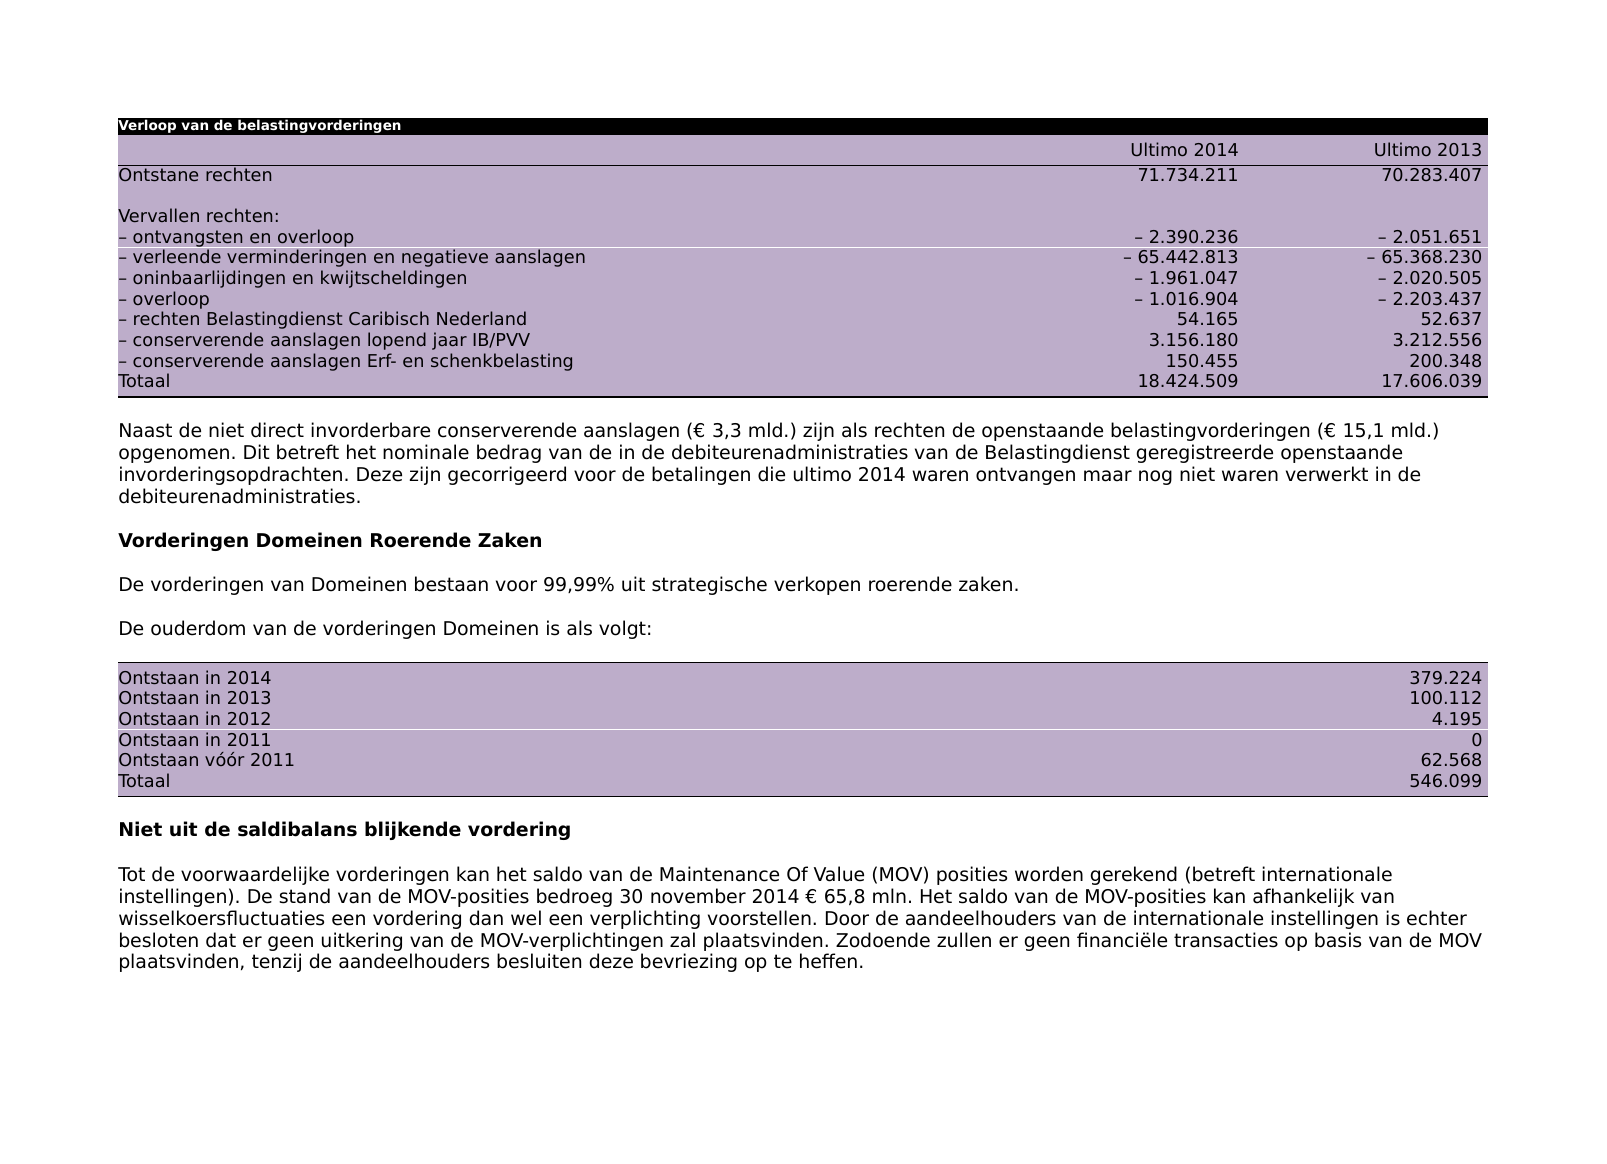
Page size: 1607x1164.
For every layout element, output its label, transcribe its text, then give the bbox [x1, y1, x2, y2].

table_cell – overloop [118, 289, 1001, 309]
table_cell [118, 186, 1001, 206]
table_cell 70.283.407 [1245, 166, 1488, 186]
table_cell Ultimo 2014 [1001, 135, 1244, 165]
table_header 379.224 [1001, 663, 1488, 688]
table_cell – oninbaarlijdingen en kwijtscheldingen [118, 268, 1001, 289]
table_cell 71.734.211 [1001, 166, 1244, 186]
table_cell – verleende verminderingen en negatieve aanslagen [118, 248, 1001, 268]
table_cell 200.348 [1245, 351, 1488, 371]
table_cell – 1.961.047 [1001, 268, 1244, 289]
table_header Ontstaan in 2014 [118, 663, 1001, 688]
subtitle Vorderingen Domeinen Roerende Zaken [118, 530, 1488, 552]
table_cell [1245, 206, 1488, 227]
table_cell 62.568 [1001, 750, 1488, 771]
table_cell 4.195 [1001, 709, 1488, 729]
table_cell – 2.203.437 [1245, 289, 1488, 309]
table_cell 100.112 [1001, 688, 1488, 709]
table_cell 3.212.556 [1245, 330, 1488, 351]
table_cell 52.637 [1245, 309, 1488, 330]
table_cell Ontstaan vóór 2011 [118, 750, 1001, 771]
table_cell 3.156.180 [1001, 330, 1244, 351]
table_cell 54.165 [1001, 309, 1244, 330]
table_cell – 65.368.230 [1245, 248, 1488, 268]
table_cell 17.606.039 [1245, 371, 1488, 396]
table_header Verloop van de belastingvorderingen [118, 118, 1488, 134]
table_cell Totaal [118, 371, 1001, 396]
table_cell 18.424.509 [1001, 371, 1244, 396]
table_cell Ultimo 2013 [1245, 135, 1488, 165]
table_cell Ontstaan in 2011 [118, 730, 1001, 750]
table_cell – 2.020.505 [1245, 268, 1488, 289]
table_cell [1001, 206, 1244, 227]
text Naast de niet direct invorderbare conserverende aanslagen (€ 3,3 mld.) zijn als rechten de openstaande belastingvorderingen (€ 15,1 mld.) opgenomen. Dit betreft het nominale bedrag van de in de debiteurenadministraties van de Belastingdienst geregistreerde openstaande invorderingsopdrachten. Deze zijn gecorrigeerd voor de betalingen die ultimo 2014 waren ontvangen maar nog niet waren verwerkt in de debiteurenadministraties. [118, 420, 1488, 508]
table_cell – 2.051.651 [1245, 227, 1488, 247]
table_cell Ontstaan in 2013 [118, 688, 1001, 709]
table_cell Totaal [118, 771, 1001, 796]
table_cell Vervallen rechten: [118, 206, 1001, 227]
subtitle Niet uit de saldibalans blijkende vordering [118, 819, 1488, 841]
table_cell – rechten Belastingdienst Caribisch Nederland [118, 309, 1001, 330]
table_cell – conserverende aanslagen Erf- en schenkbelasting [118, 351, 1001, 371]
text Tot de voorwaardelijke vorderingen kan het saldo van de Maintenance Of Value (MOV) posities worden gerekend (betreft internationale instellingen). De stand van de MOV-posities bedroeg 30 november 2014 € 65,8 mln. Het saldo van de MOV-posities kan afhankelijk van wisselkoersfluctuaties een vordering dan wel een verplichting voorstellen. Door de aandeelhouders van de internationale instellingen is echter besloten dat er geen uitkering van de MOV-verplichtingen zal plaatsvinden. Zodoende zullen er geen financiële transacties op basis van de MOV plaatsvinden, tenzij de aandeelhouders besluiten deze bevriezing op te heffen. [118, 863, 1488, 973]
table_cell – 65.442.813 [1001, 248, 1244, 268]
table_cell – 1.016.904 [1001, 289, 1244, 309]
table_cell [118, 135, 1001, 165]
text De ouderdom van de vorderingen Domeinen is als volgt: [118, 618, 1488, 640]
table_cell – conserverende aanslagen lopend jaar IB/PVV [118, 330, 1001, 351]
table_cell – ontvangsten en overloop [118, 227, 1001, 247]
text De vorderingen van Domeinen bestaan voor 99,99% uit strategische verkopen roerende zaken. [118, 574, 1488, 596]
table_cell [1001, 186, 1244, 206]
table_cell Ontstaan in 2012 [118, 709, 1001, 729]
table_cell 546.099 [1001, 771, 1488, 796]
table_cell [1245, 186, 1488, 206]
table_cell 150.455 [1001, 351, 1244, 371]
table_cell 0 [1001, 730, 1488, 750]
table_cell Ontstane rechten [118, 166, 1001, 186]
table_cell – 2.390.236 [1001, 227, 1244, 247]
